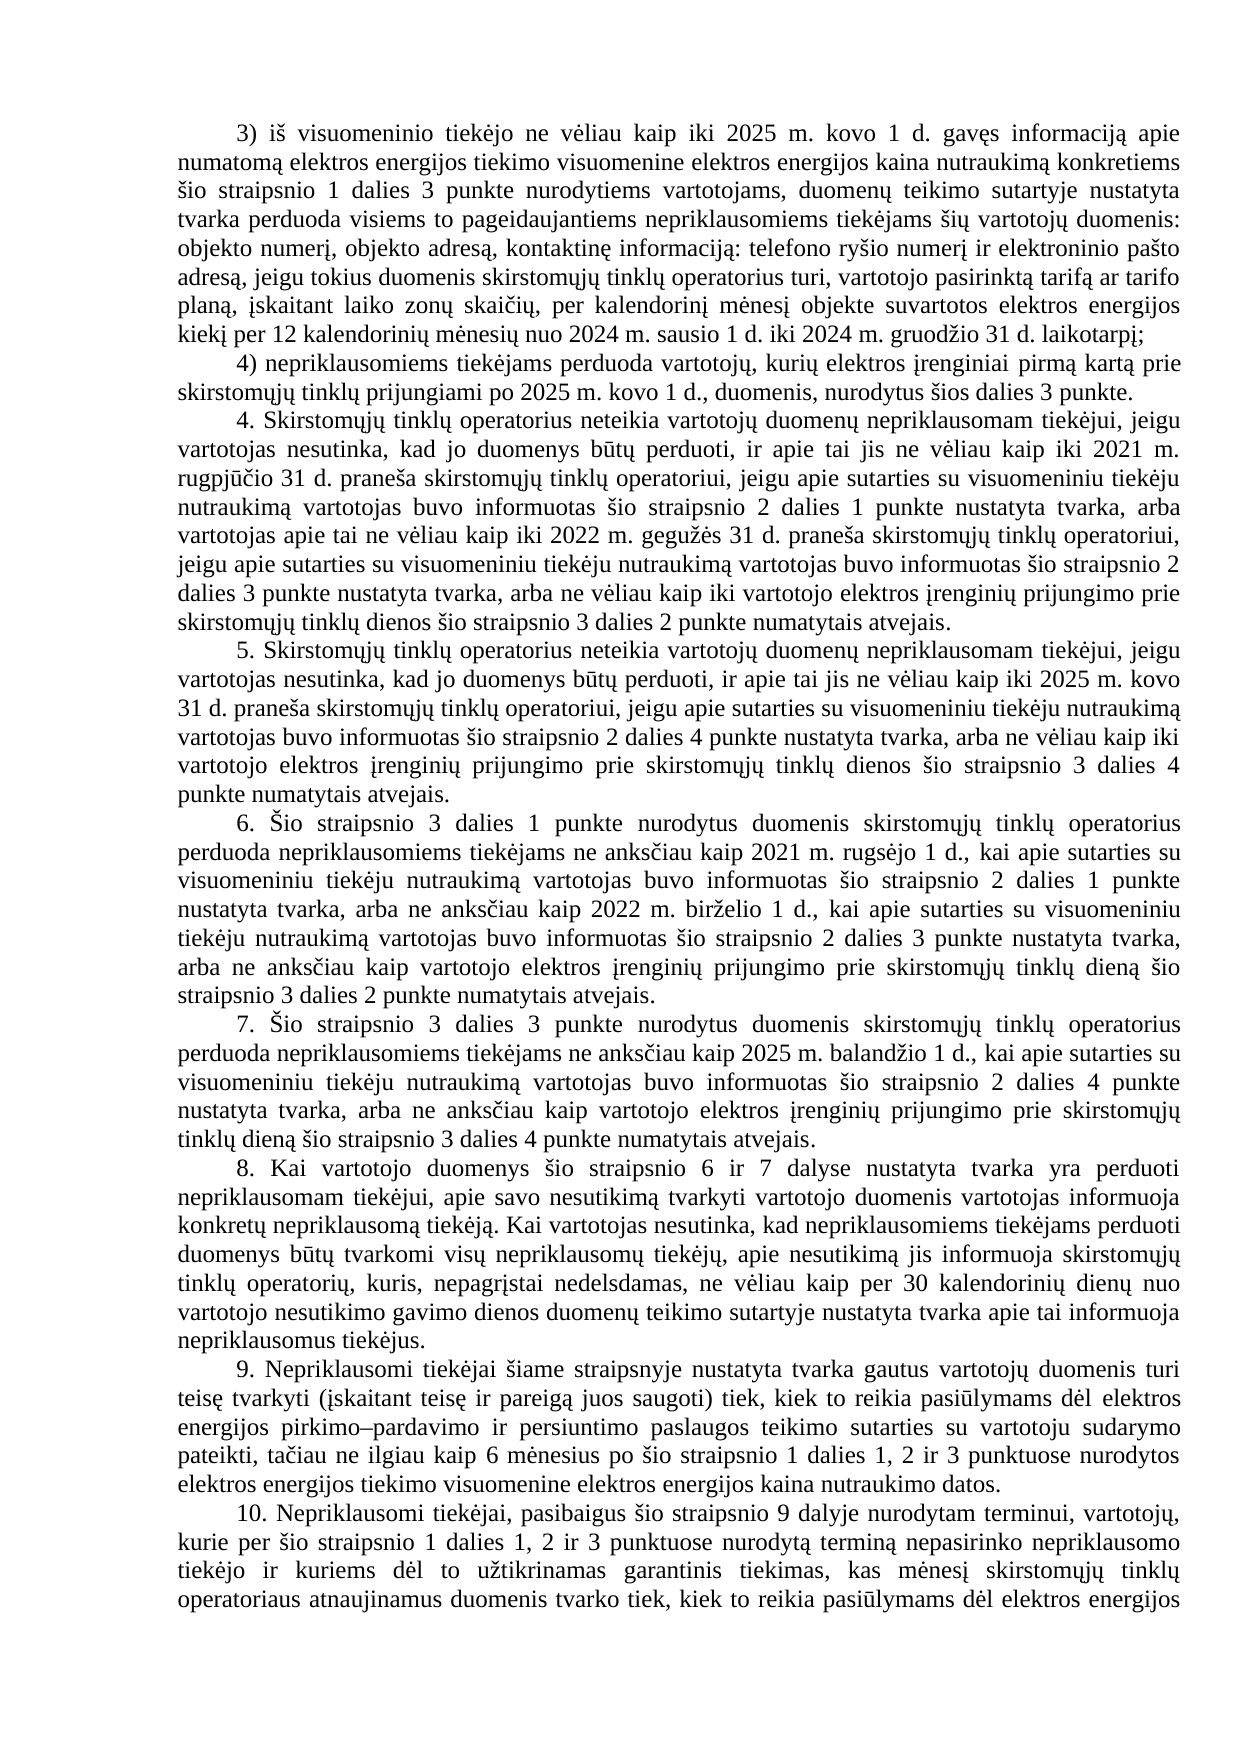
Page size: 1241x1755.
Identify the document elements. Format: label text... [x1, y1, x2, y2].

text 7. Šio straipsnio 3 dalies 3 punkte nurodytus duomenis skirstomųjų tinklų operatorius perduoda nepriklausomiems tiekėjams ne anksčiau kaip 2025 m. balandžio 1 d., kai apie sutarties su visuomeniniu tiekėju nutraukimą vartotojas buvo informuotas šio straipsnio 2 dalies 4 punkte nustatyta tvarka, arba ne anksčiau kaip vartotojo elektros įrenginių prijungimo prie skirstomųjų tinklų dieną šio straipsnio 3 dalies 4 punkte numatytais atvejais. [177, 1009, 1181, 1153]
text 5. Skirstomųjų tinklų operatorius neteikia vartotojų duomenų nepriklausomam tiekėjui, jeigu vartotojas nesutinka, kad jo duomenys būtų perduoti, ir apie tai jis ne vėliau kaip iki 2025 m. kovo 31 d. praneša skirstomųjų tinklų operatoriui, jeigu apie sutarties su visuomeniniu tiekėju nutraukimą vartotojas buvo informuotas šio straipsnio 2 dalies 4 punkte nustatyta tvarka, arba ne vėliau kaip iki vartotojo elektros įrenginių prijungimo prie skirstomųjų tinklų dienos šio straipsnio 3 dalies 4 punkte numatytais atvejais. [177, 636, 1181, 808]
text 3) iš visuomeninio tiekėjo ne vėliau kaip iki 2025 m. kovo 1 d. gavęs informaciją apie numatomą elektros energijos tiekimo visuomenine elektros energijos kaina nutraukimą konkretiems šio straipsnio 1 dalies 3 punkte nurodytiems vartotojams, duomenų teikimo sutartyje nustatyta tvarka perduoda visiems to pageidaujantiems nepriklausomiems tiekėjams šių vartotojų duomenis: objekto numerį, objekto adresą, kontaktinę informaciją: telefono ryšio numerį ir elektroninio pašto adresą, jeigu tokius duomenis skirstomųjų tinklų operatorius turi, vartotojo pasirinktą tarifą ar tarifo planą, įskaitant laiko zonų skaičių, per kalendorinį mėnesį objekte suvartotos elektros energijos kiekį per 12 kalendorinių mėnesių nuo 2024 m. sausio 1 d. iki 2024 m. gruodžio 31 d. laikotarpį; [177, 118, 1181, 348]
text 8. Kai vartotojo duomenys šio straipsnio 6 ir 7 dalyse nustatyta tvarka yra perduoti nepriklausomam tiekėjui, apie savo nesutikimą tvarkyti vartotojo duomenis vartotojas informuoja konkretų nepriklausomą tiekėją. Kai vartotojas nesutinka, kad nepriklausomiems tiekėjams perduoti duomenys būtų tvarkomi visų nepriklausomų tiekėjų, apie nesutikimą jis informuoja skirstomųjų tinklų operatorių, kuris, nepagrįstai nedelsdamas, ne vėliau kaip per 30 kalendorinių dienų nuo vartotojo nesutikimo gavimo dienos duomenų teikimo sutartyje nustatyta tvarka apie tai informuoja nepriklausomus tiekėjus. [177, 1153, 1181, 1354]
text 10. Nepriklausomi tiekėjai, pasibaigus šio straipsnio 9 dalyje nurodytam terminui, vartotojų, kurie per šio straipsnio 1 dalies 1, 2 ir 3 punktuose nurodytą terminą nepasirinko nepriklausomo tiekėjo ir kuriems dėl to užtikrinamas garantinis tiekimas, kas mėnesį skirstomųjų tinklų operatoriaus atnaujinamus duomenis tvarko tiek, kiek to reikia pasiūlymams dėl elektros energijos [177, 1498, 1181, 1613]
text 6. Šio straipsnio 3 dalies 1 punkte nurodytus duomenis skirstomųjų tinklų operatorius perduoda nepriklausomiems tiekėjams ne anksčiau kaip 2021 m. rugsėjo 1 d., kai apie sutarties su visuomeniniu tiekėju nutraukimą vartotojas buvo informuotas šio straipsnio 2 dalies 1 punkte nustatyta tvarka, arba ne anksčiau kaip 2022 m. birželio 1 d., kai apie sutarties su visuomeniniu tiekėju nutraukimą vartotojas buvo informuotas šio straipsnio 2 dalies 3 punkte nustatyta tvarka, arba ne anksčiau kaip vartotojo elektros įrenginių prijungimo prie skirstomųjų tinklų dieną šio straipsnio 3 dalies 2 punkte numatytais atvejais. [177, 808, 1181, 1009]
text 4) nepriklausomiems tiekėjams perduoda vartotojų, kurių elektros įrenginiai pirmą kartą prie skirstomųjų tinklų prijungiami po 2025 m. kovo 1 d., duomenis, nurodytus šios dalies 3 punkte. [177, 348, 1181, 406]
text 9. Nepriklausomi tiekėjai šiame straipsnyje nustatyta tvarka gautus vartotojų duomenis turi teisę tvarkyti (įskaitant teisę ir pareigą juos saugoti) tiek, kiek to reikia pasiūlymams dėl elektros energijos pirkimo–pardavimo ir persiuntimo paslaugos teikimo sutarties su vartotoju sudarymo pateikti, tačiau ne ilgiau kaip 6 mėnesius po šio straipsnio 1 dalies 1, 2 ir 3 punktuose nurodytos elektros energijos tiekimo visuomenine elektros energijos kaina nutraukimo datos. [177, 1354, 1181, 1498]
text 4. Skirstomųjų tinklų operatorius neteikia vartotojų duomenų nepriklausomam tiekėjui, jeigu vartotojas nesutinka, kad jo duomenys būtų perduoti, ir apie tai jis ne vėliau kaip iki 2021 m. rugpjūčio 31 d. praneša skirstomųjų tinklų operatoriui, jeigu apie sutarties su visuomeniniu tiekėju nutraukimą vartotojas buvo informuotas šio straipsnio 2 dalies 1 punkte nustatyta tvarka, arba vartotojas apie tai ne vėliau kaip iki 2022 m. gegužės 31 d. praneša skirstomųjų tinklų operatoriui, jeigu apie sutarties su visuomeniniu tiekėju nutraukimą vartotojas buvo informuotas šio straipsnio 2 dalies 3 punkte nustatyta tvarka, arba ne vėliau kaip iki vartotojo elektros įrenginių prijungimo prie skirstomųjų tinklų dienos šio straipsnio 3 dalies 2 punkte numatytais atvejais. [177, 406, 1181, 636]
